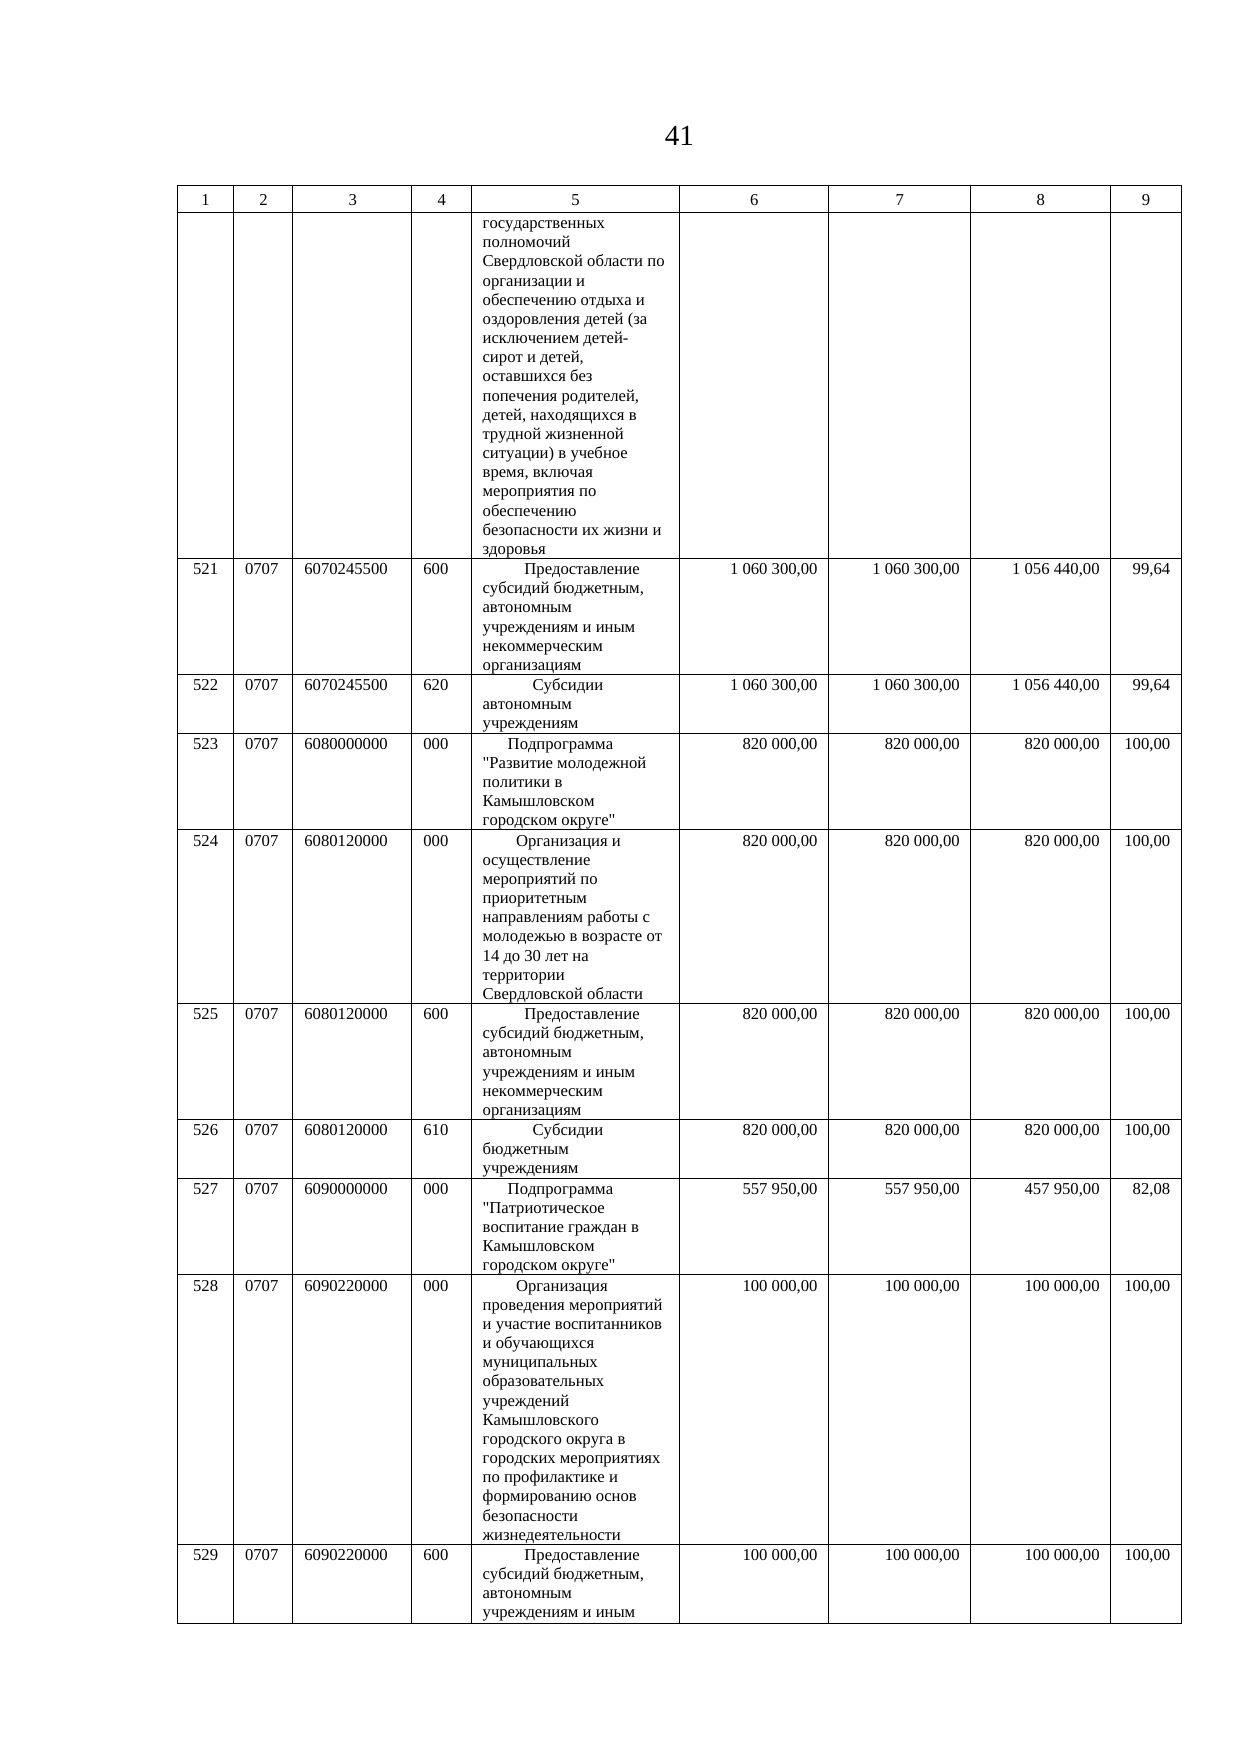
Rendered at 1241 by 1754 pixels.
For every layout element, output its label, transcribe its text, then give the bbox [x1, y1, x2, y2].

table_cell 820 000,00 [680, 830, 828, 1003]
table_cell 6090000000 [293, 1179, 411, 1274]
table_cell 100 000,00 [971, 1275, 1110, 1544]
table_cell 820 000,00 [680, 1120, 828, 1177]
table_cell 100,00 [1111, 1120, 1181, 1177]
table_cell 610 [412, 1120, 471, 1177]
table_cell [1111, 213, 1181, 558]
table_cell 0707 [234, 675, 292, 732]
table_cell 1 060 300,00 [680, 675, 828, 732]
table_cell 529 [178, 1545, 233, 1623]
table_cell 523 [178, 734, 233, 829]
table_cell 0707 [234, 1545, 292, 1623]
table_cell 528 [178, 1275, 233, 1544]
table_cell 1 056 440,00 [971, 675, 1110, 732]
table_header 4 [412, 186, 471, 212]
table_cell 820 000,00 [971, 1120, 1110, 1177]
table_cell 820 000,00 [829, 830, 970, 1003]
table_cell [829, 213, 970, 558]
table_cell 1 060 300,00 [829, 675, 970, 732]
table_cell 457 950,00 [971, 1179, 1110, 1274]
table_cell Организация и осуществление мероприятий по приоритетным направлениям работы с молодежью в возрасте от 14 до 30 лет на территории Свердловской области [472, 830, 679, 1003]
table_cell Подпрограмма "Патриотическое воспитание граждан в Камышловском городском округе" [472, 1179, 679, 1274]
table_cell 525 [178, 1004, 233, 1119]
table_cell 99,64 [1111, 559, 1181, 674]
table_cell Предоставление субсидий бюджетным, автономным учреждениям и иным некоммерческим организациям [472, 1004, 679, 1119]
table_header 1 [178, 186, 233, 212]
table_cell 0707 [234, 734, 292, 829]
table_cell 100,00 [1111, 1004, 1181, 1119]
table_cell 000 [412, 734, 471, 829]
table_cell [178, 213, 233, 558]
table_cell 100 000,00 [680, 1275, 828, 1544]
table_cell 0707 [234, 1275, 292, 1544]
table_cell 820 000,00 [829, 734, 970, 829]
table_cell 522 [178, 675, 233, 732]
table_cell 0707 [234, 1120, 292, 1177]
table_cell 527 [178, 1179, 233, 1274]
table_cell 820 000,00 [680, 734, 828, 829]
table_cell 0707 [234, 1179, 292, 1274]
table_cell 6080120000 [293, 1120, 411, 1177]
table_cell государственных полномочий Свердловской области по организации и обеспечению отдыха и оздоровления детей (за исключением детей-сирот и детей, оставшихся без попечения родителей, детей, находящихся в трудной жизненной ситуации) в учебное время, включая мероприятия по обеспечению безопасности их жизни и здоровья [472, 213, 679, 558]
table_cell [293, 213, 411, 558]
table_cell 600 [412, 559, 471, 674]
table_cell 6080120000 [293, 1004, 411, 1119]
table_cell 6080000000 [293, 734, 411, 829]
table_cell 600 [412, 1004, 471, 1119]
table_cell 000 [412, 1275, 471, 1544]
table_cell [971, 213, 1110, 558]
table_cell 600 [412, 1545, 471, 1623]
table_cell 820 000,00 [680, 1004, 828, 1119]
table_header 2 [234, 186, 292, 212]
table_cell 6090220000 [293, 1545, 411, 1623]
table_cell 820 000,00 [971, 830, 1110, 1003]
table_cell 99,64 [1111, 675, 1181, 732]
table_cell 82,08 [1111, 1179, 1181, 1274]
table_cell Субсидии автономным учреждениям [472, 675, 679, 732]
table_cell 000 [412, 1179, 471, 1274]
table_cell Подпрограмма "Развитие молодежной политики в Камышловском городском округе" [472, 734, 679, 829]
table_cell [680, 213, 828, 558]
table_cell 557 950,00 [829, 1179, 970, 1274]
table_cell 820 000,00 [971, 1004, 1110, 1119]
table_cell 1 060 300,00 [829, 559, 970, 674]
table_cell 820 000,00 [829, 1120, 970, 1177]
table_header 3 [293, 186, 411, 212]
table_cell 0707 [234, 830, 292, 1003]
table_header 7 [829, 186, 970, 212]
table_header 9 [1111, 186, 1181, 212]
table_cell 557 950,00 [680, 1179, 828, 1274]
table_cell 526 [178, 1120, 233, 1177]
table_cell [234, 213, 292, 558]
table_cell 100,00 [1111, 1275, 1181, 1544]
table_cell 620 [412, 675, 471, 732]
table_cell 1 056 440,00 [971, 559, 1110, 674]
table_cell Организация проведения мероприятий и участие воспитанников и обучающихся муниципальных образовательных учреждений Камышловского городского округа в городских мероприятиях по профилактике и формированию основ безопасности жизнедеятельности [472, 1275, 679, 1544]
table_header 6 [680, 186, 828, 212]
table_cell 820 000,00 [829, 1004, 970, 1119]
table_cell 0707 [234, 1004, 292, 1119]
table_cell 100,00 [1111, 734, 1181, 829]
table_cell 1 060 300,00 [680, 559, 828, 674]
table_cell 820 000,00 [971, 734, 1110, 829]
table_cell 0707 [234, 559, 292, 674]
table_cell 100,00 [1111, 830, 1181, 1003]
table_cell 6080120000 [293, 830, 411, 1003]
table_cell 6070245500 [293, 559, 411, 674]
table_cell 100,00 [1111, 1545, 1181, 1623]
table_cell [412, 213, 471, 558]
table_cell 100 000,00 [829, 1545, 970, 1623]
table_cell 000 [412, 830, 471, 1003]
table_cell 100 000,00 [971, 1545, 1110, 1623]
table_cell 100 000,00 [829, 1275, 970, 1544]
table_cell Субсидии бюджетным учреждениям [472, 1120, 679, 1177]
table_cell 6090220000 [293, 1275, 411, 1544]
table_cell Предоставление субсидий бюджетным, автономным учреждениям и иным [472, 1545, 679, 1623]
table_cell 524 [178, 830, 233, 1003]
table_cell Предоставление субсидий бюджетным, автономным учреждениям и иным некоммерческим организациям [472, 559, 679, 674]
table_header 5 [472, 186, 679, 212]
table_cell 6070245500 [293, 675, 411, 732]
table_cell 521 [178, 559, 233, 674]
table_cell 100 000,00 [680, 1545, 828, 1623]
table_header 8 [971, 186, 1110, 212]
